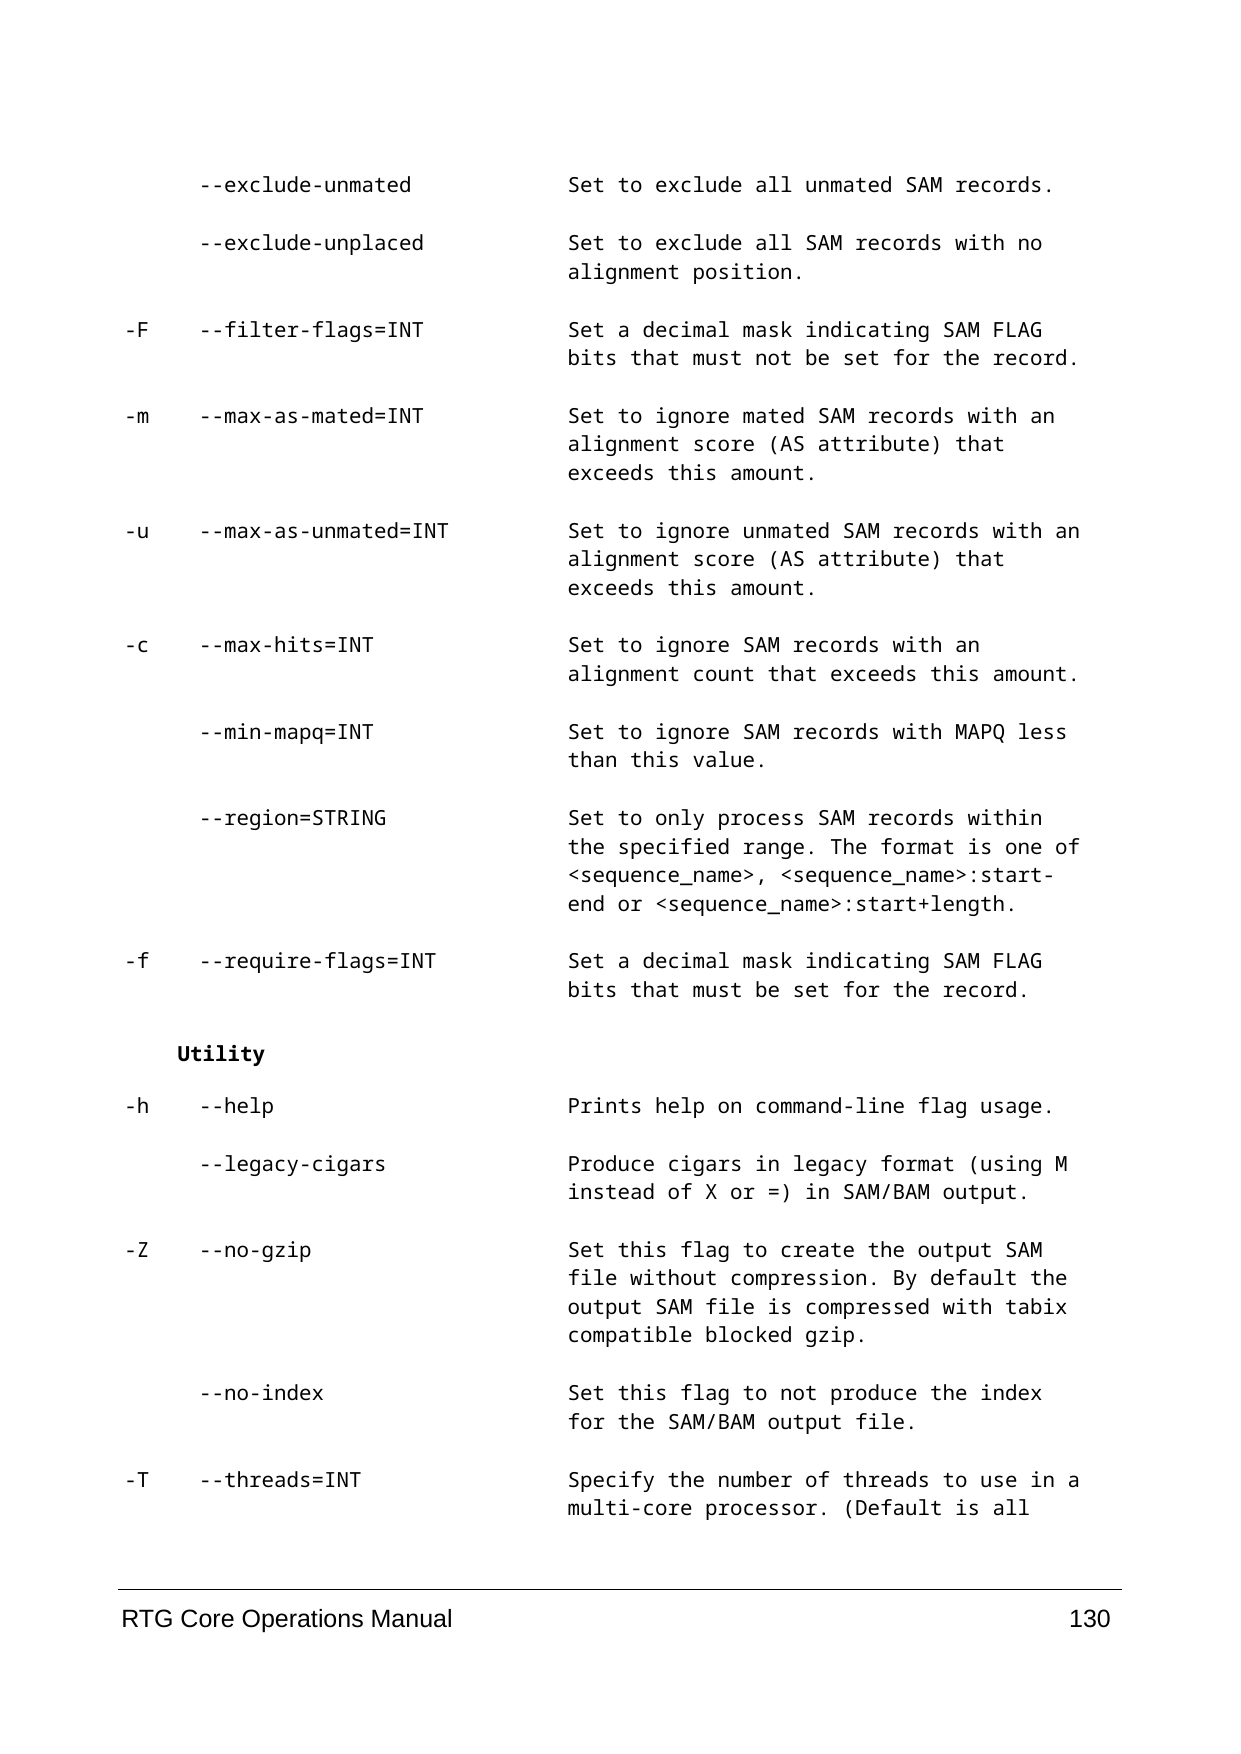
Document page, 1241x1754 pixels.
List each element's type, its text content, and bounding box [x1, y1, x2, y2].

table_cell --max-hits=INT [193, 619, 561, 705]
table_header Prints help on command-line flag usage. [561, 1079, 1093, 1137]
table_cell --require-flags=INT [193, 935, 561, 1021]
table_cell [118, 1367, 193, 1453]
table_cell Specify the number of threads to use in a multi-core processor. (Default is all [561, 1453, 1093, 1522]
table_cell Set to exclude all unmated SAM records. [561, 159, 1093, 217]
table_cell Set this flag to create the output SAM file without compression. By default the output SAM file is compressed with tabix compatible blocked gzip. [561, 1223, 1093, 1367]
table_cell --region=STRING [193, 792, 561, 935]
table_cell --threads=INT [193, 1453, 561, 1522]
table_cell --max-as-unmated=INT [193, 504, 561, 619]
text Utility [177, 1039, 1122, 1067]
table_cell [118, 792, 193, 935]
table_cell --min-mapq=INT [193, 705, 561, 792]
table_cell --exclude-unmated [193, 159, 561, 217]
table_cell [118, 159, 193, 217]
table_cell --exclude-unplaced [193, 217, 561, 303]
table_cell Set to ignore mated SAM records with an alignment score (AS attribute) that exceeds this amount. [561, 389, 1093, 504]
table_cell [118, 1137, 193, 1223]
table_cell -f [118, 935, 193, 1021]
table_cell -m [118, 389, 193, 504]
table_cell Set to only process SAM records within the specified range. The format is one of <sequence_name>, <sequence_name>:start-end or <sequence_name>:start+length. [561, 792, 1093, 935]
table_header -h [118, 1079, 193, 1137]
table_cell --no-gzip [193, 1223, 561, 1367]
table_cell Set to exclude all SAM records with no alignment position. [561, 217, 1093, 303]
table_cell --legacy-cigars [193, 1137, 561, 1223]
table_cell -T [118, 1453, 193, 1522]
table_cell --filter-flags=INT [193, 303, 561, 389]
table_header --help [193, 1079, 561, 1137]
table_cell --no-index [193, 1367, 561, 1453]
table_cell Produce cigars in legacy format (using M instead of X or =) in SAM/BAM output. [561, 1137, 1093, 1223]
table_cell Set to ignore SAM records with MAPQ less than this value. [561, 705, 1093, 792]
table_cell -Z [118, 1223, 193, 1367]
table_cell Set a decimal mask indicating SAM FLAG bits that must not be set for the record. [561, 303, 1093, 389]
table_cell --max-as-mated=INT [193, 389, 561, 504]
table_cell Set this flag to not produce the index for the SAM/BAM output file. [561, 1367, 1093, 1453]
table_cell [118, 217, 193, 303]
table_cell -u [118, 504, 193, 619]
table_cell -c [118, 619, 193, 705]
table_cell Set to ignore unmated SAM records with an alignment score (AS attribute) that exceeds this amount. [561, 504, 1093, 619]
table_cell Set a decimal mask indicating SAM FLAG bits that must be set for the record. [561, 935, 1093, 1021]
table_cell [118, 705, 193, 792]
table_cell Set to ignore SAM records with an alignment count that exceeds this amount. [561, 619, 1093, 705]
table_cell -F [118, 303, 193, 389]
